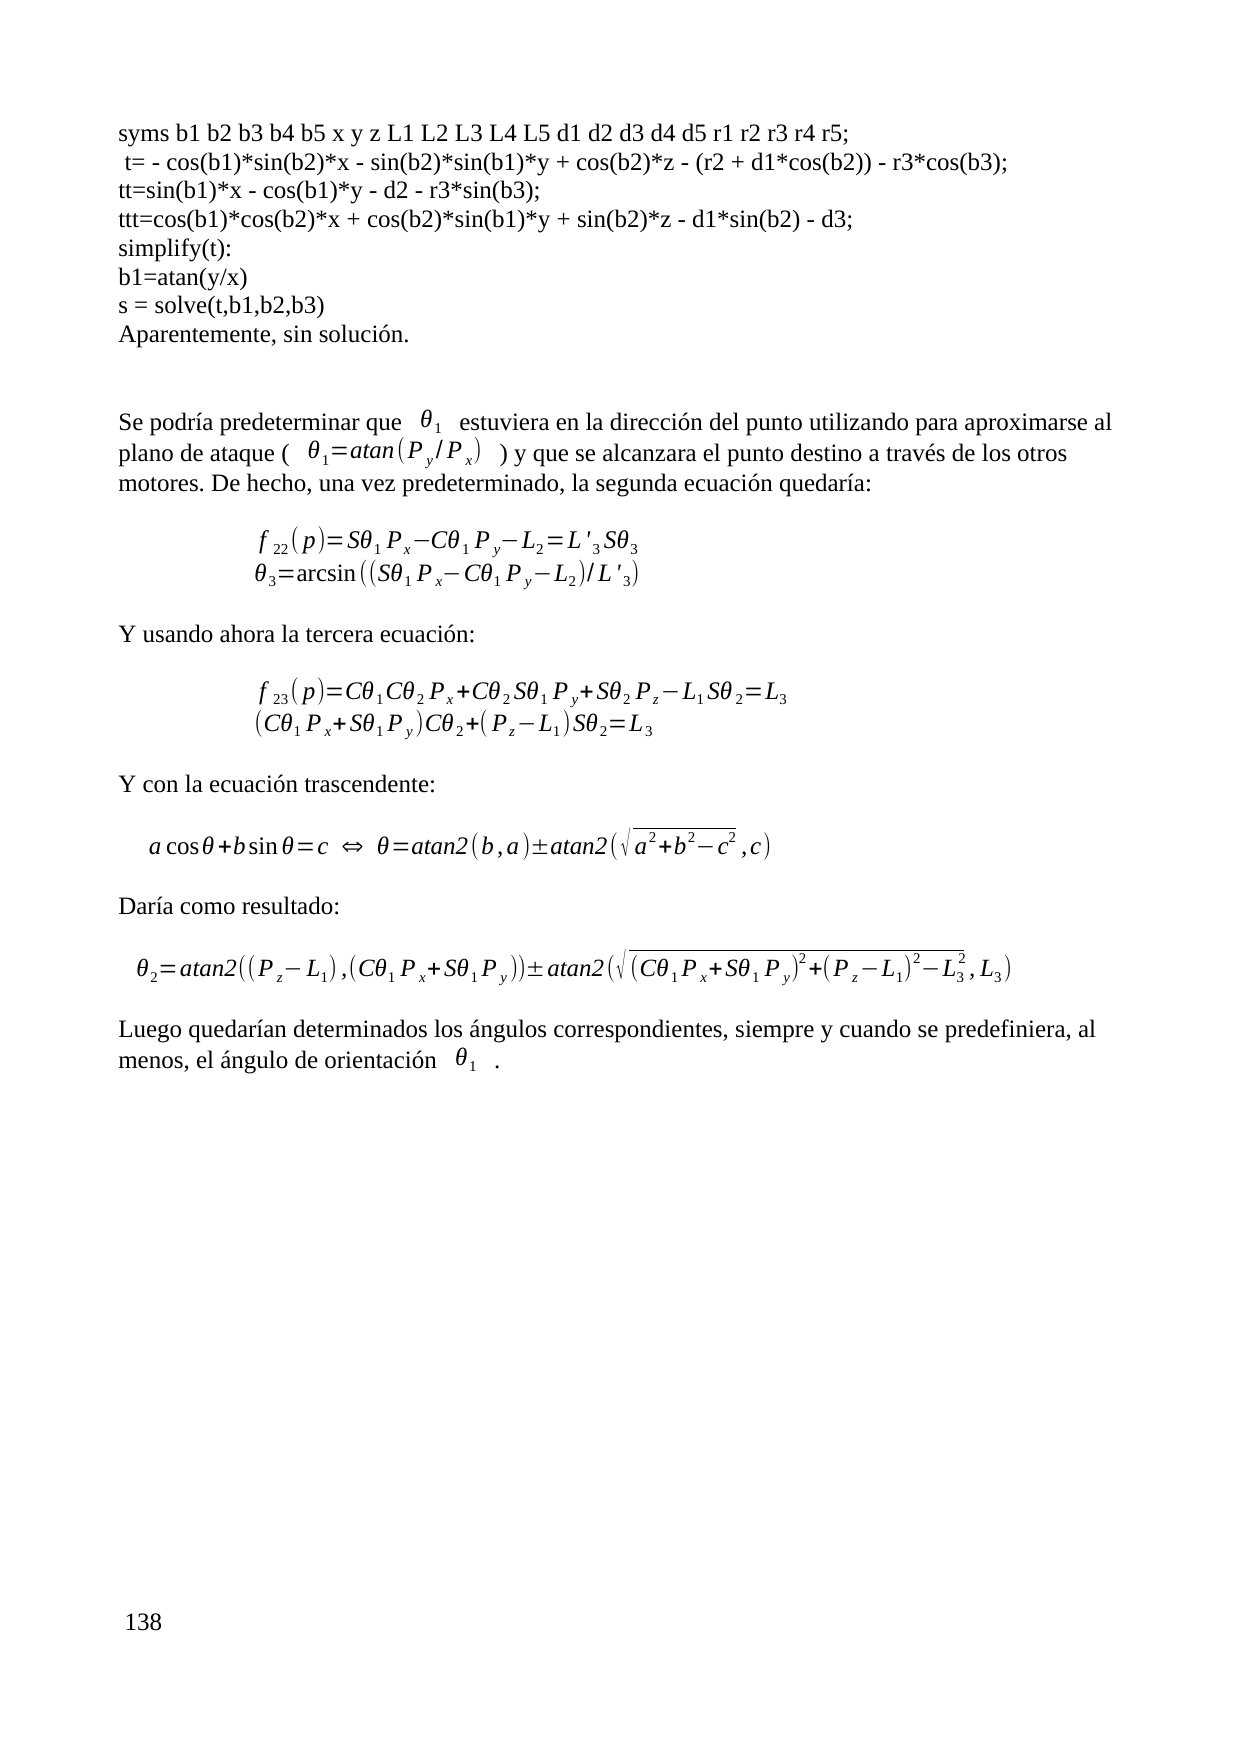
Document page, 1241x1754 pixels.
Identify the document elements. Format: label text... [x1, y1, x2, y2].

text Y con la ecuación trascendente: [118, 769, 1122, 798]
text ttt=cos(b1)*cos(b2)*x + cos(b2)*sin(b1)*y + sin(b2)*z - d1*sin(b2) - d3; [118, 204, 1122, 233]
text Luego quedarían determinados los ángulos correspondientes, siempre y cuando se predefiniera, al menos, el ángulo de orientación. [118, 1014, 1122, 1075]
text tt=sin(b1)*x - cos(b1)*y - d2 - r3*sin(b3); [118, 176, 1122, 204]
text Y usando ahora la tercera ecuación: [118, 619, 1122, 647]
text syms b1 b2 b3 b4 b5 x y z L1 L2 L3 L4 L5 d1 d2 d3 d4 d5 r1 r2 r3 r4 r5; [118, 118, 1122, 147]
text s = solve(t,b1,b2,b3) [118, 291, 1122, 319]
text t= - cos(b1)*sin(b2)*x - sin(b2)*sin(b1)*y + cos(b2)*z - (r2 + d1*cos(b2)) - r3*cos(b3); [118, 147, 1122, 176]
text b1=atan(y/x) [118, 262, 1122, 291]
text simplify(t): [118, 233, 1122, 262]
text Aparentemente, sin solución. [118, 319, 1122, 348]
text Se podría predeterminar queestuviera en la dirección del punto utilizando para aproximarse al plano de ataque () y que se alcanzara el punto destino a través de los otros motores. De hecho, una vez predeterminado, la segunda ecuación quedaría: [118, 406, 1122, 497]
text Daría como resultado: [118, 891, 1122, 919]
